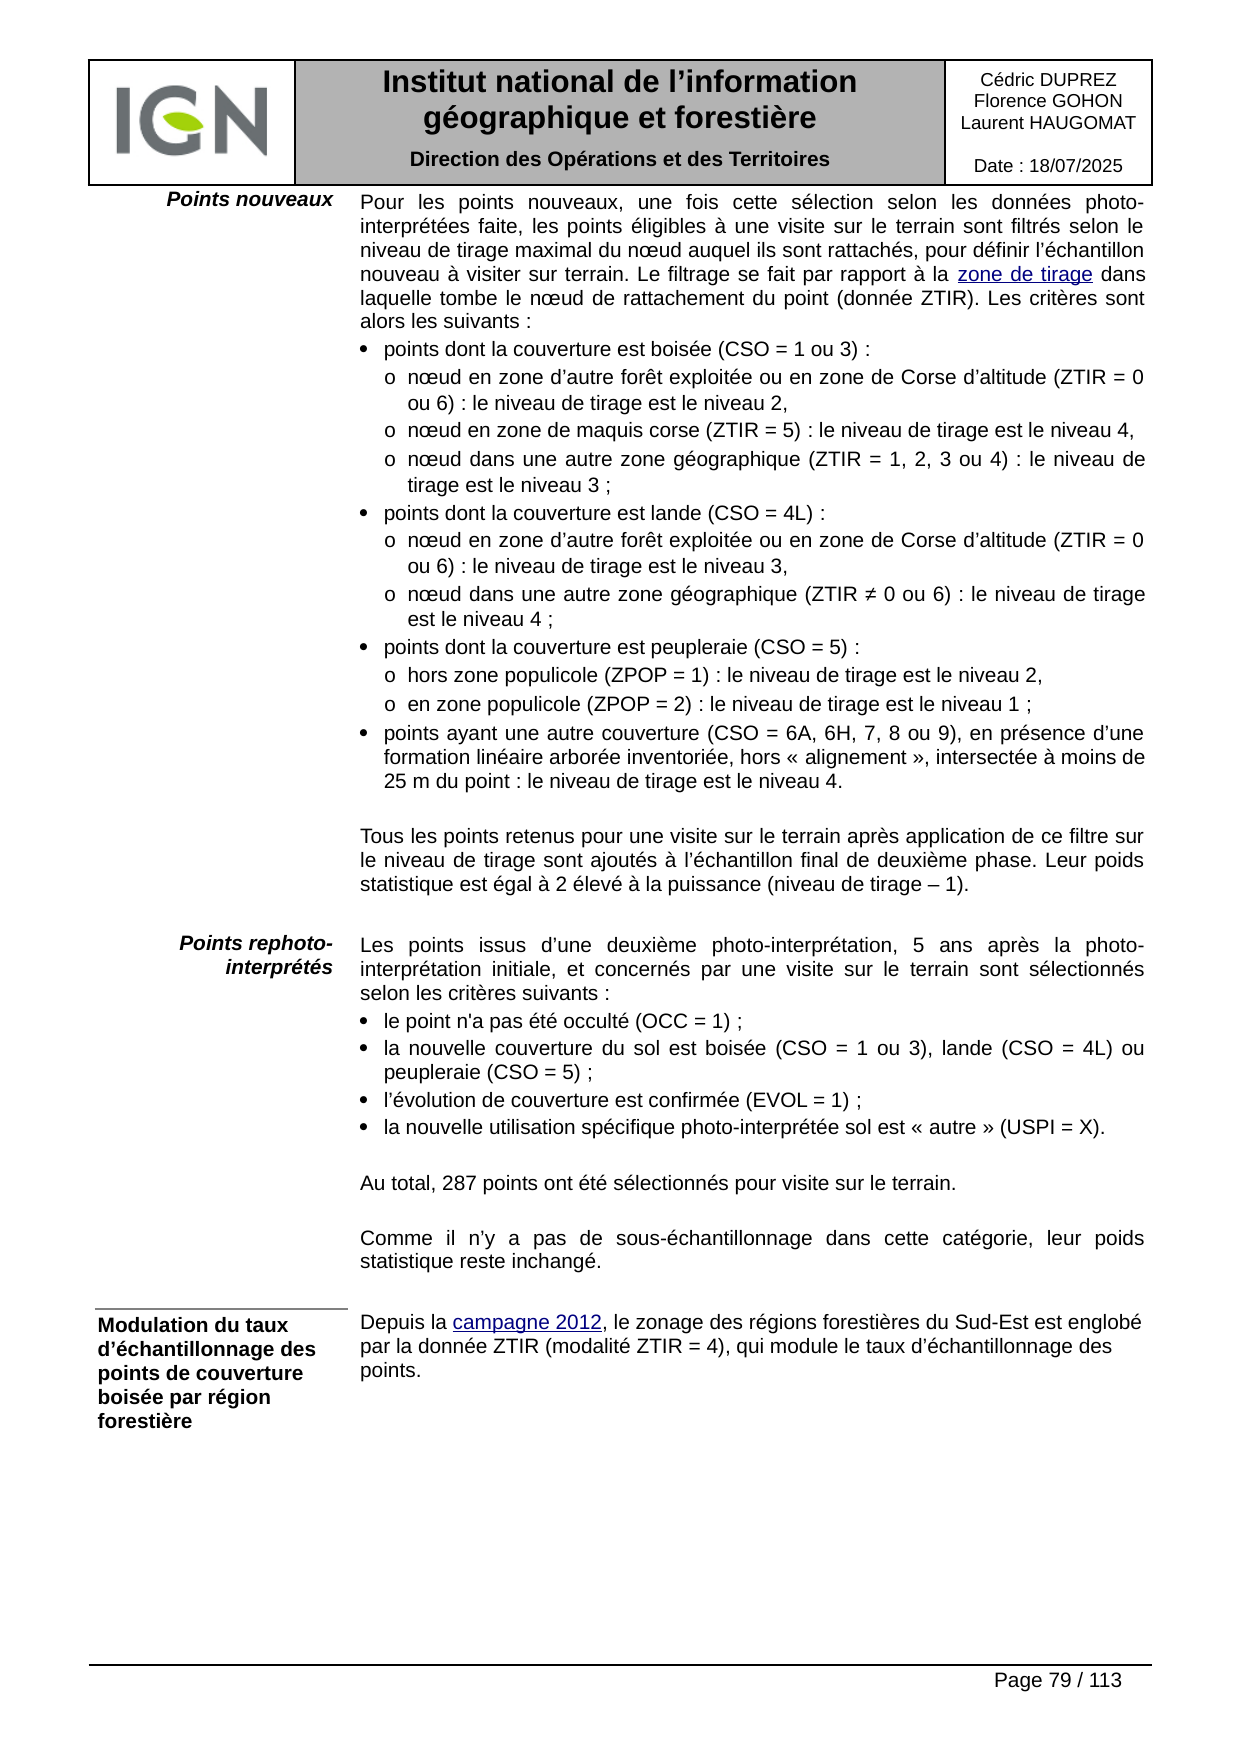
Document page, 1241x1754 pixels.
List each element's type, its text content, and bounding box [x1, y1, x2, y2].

picture [91, 62, 293, 180]
table_cell Points nouveaux [89, 186, 354, 929]
table_cell Points rephoto-interprétés [89, 930, 354, 1307]
table_cell Depuis la campagne 2012, le zonage des régions forestières du Sud-Est est englobé par la donnée ZTIR (modalité ZTIR = 4), qui module le taux d’échantillonnage des points. [354, 1307, 1152, 1441]
table_cell Pour les points nouveaux, une fois cette sélection selon les données photo-interprétées faite, les points éligibles à une visite sur le terrain sont filtrés selon le niveau de tirage maximal du nœud auquel ils sont rattachés, pour définir l’échantillon nouveau à visiter sur terrain. Le filtrage se fait par rapport à la zone de tirage dans laquelle tombe le nœud de rattachement du point (donnée ZTIR). Les critères sont alors les suivants : points dont la couverture est boisée (CSO = 1 ou 3) : nœud en zone d’autre forêt exploitée ou en zone de Corse d’altitude (ZTIR = 0 ou 6) : le niveau de tirage est le niveau 2, nœud en zone de maquis corse (ZTIR = 5) : le niveau de tirage est le niveau 4, nœud dans une autre zone géographique (ZTIR = 1, 2, 3 ou 4) : le niveau de tirage est le niveau 3 ; points dont la couverture est lande (CSO = 4L) : nœud en zone d’autre forêt exploitée ou en zone de Corse d’altitude (ZTIR = 0 ou 6) : le niveau de tirage est le niveau 3, nœud dans une autre zone géographique (ZTIR ≠ 0 ou 6) : le niveau de tirage est le niveau 4 ; points dont la couverture est peupleraie (CSO = 5) : hors zone populicole (ZPOP = 1) : le niveau de tirage est le niveau 2, en zone populicole (ZPOP = 2) : le niveau de tirage est le niveau 1 ; points ayant une autre couverture (CSO = 6A, 6H, 7, 8 ou 9), en présence d’une formation linéaire arborée inventoriée, hors « alignement », intersectée à moins de 25 m du point : le niveau de tirage est le niveau 4. Tous les points retenus pour une visite sur le terrain après application de ce filtre sur le niveau de tirage sont ajoutés à l’échantillon final de deuxième phase. Leur poids statistique est égal à 2 élevé à la puissance (niveau de tirage – 1). [354, 186, 1152, 929]
table_cell Modulation du taux d’échantillonnage des points de couverture boisée par région forestière [89, 1307, 354, 1441]
table_cell Les points issus d’une deuxième photo-interprétation, 5 ans après la photo-interprétation initiale, et concernés par une visite sur le terrain sont sélectionnés selon les critères suivants : le point n'a pas été occulté (OCC = 1) ; la nouvelle couverture du sol est boisée (CSO = 1 ou 3), lande (CSO = 4L) ou peupleraie (CSO = 5) ; l’évolution de couverture est confirmée (EVOL = 1) ; la nouvelle utilisation spécifique photo-interprétée sol est « autre » (USPI = X). Au total, 287 points ont été sélectionnés pour visite sur le terrain. Comme il n’y a pas de sous-échantillonnage dans cette catégorie, leur poids statistique reste inchangé. [354, 930, 1152, 1307]
